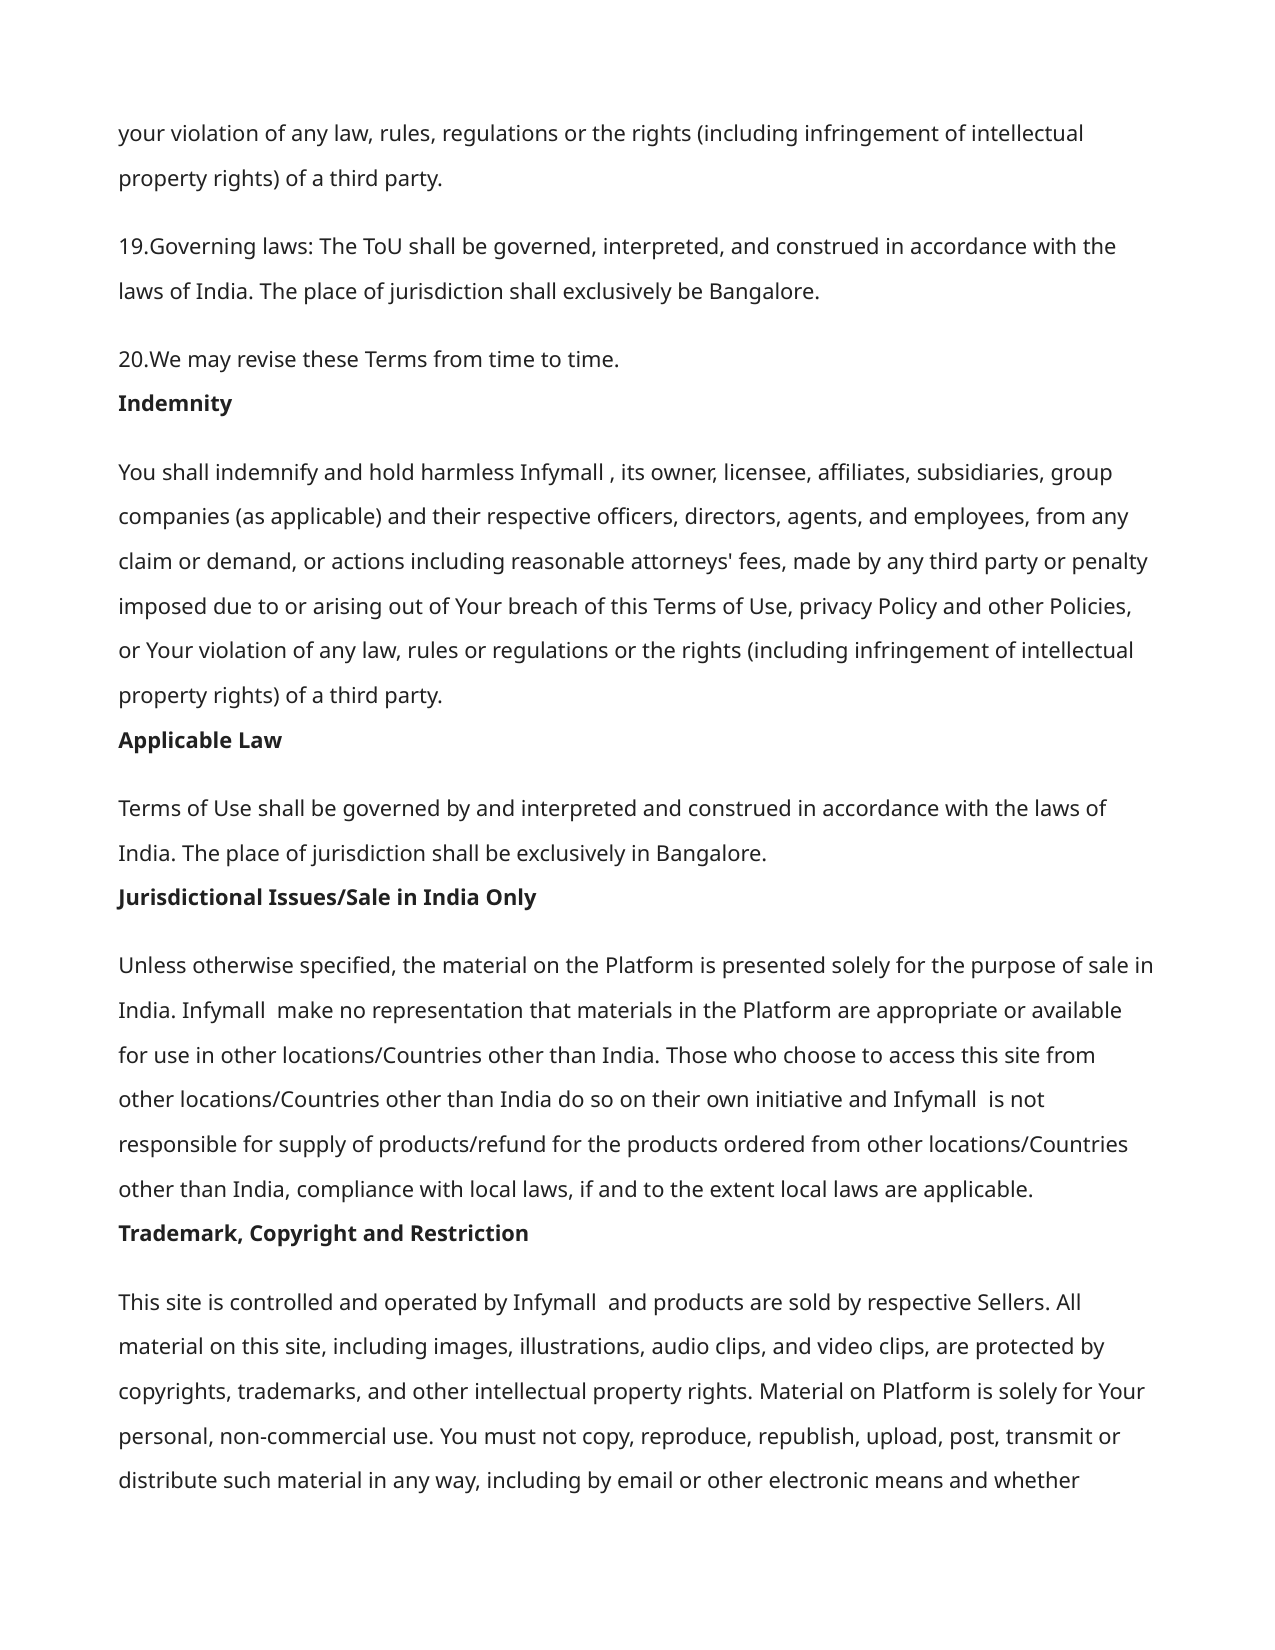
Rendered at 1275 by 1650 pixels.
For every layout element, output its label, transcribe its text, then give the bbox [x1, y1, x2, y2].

text Applicable Law [118, 725, 1157, 754]
text This site is controlled and operated by Infymall and products are sold by respective Sellers. All material on this site, including images, illustrations, audio clips, and video clips, are protected by copyrights, trademarks, and other intellectual property rights. Material on Platform is solely for Your personal, non-commercial use. You must not copy, reproduce, republish, upload, post, transmit or distribute such material in any way, including by email or other electronic means and whether [118, 1287, 1157, 1495]
text Trademark, Copyright and Restriction [118, 1218, 1157, 1248]
text Jurisdictional Issues/Sale in India Only [118, 882, 1157, 912]
text Unless otherwise specified, the material on the Platform is presented solely for the purpose of sale in India. Infymall make no representation that materials in the Platform are appropriate or available for use in other locations/Countries other than India. Those who choose to access this site from other locations/Countries other than India do so on their own initiative and Infymall is not responsible for supply of products/refund for the products ordered from other locations/Countries other than India, compliance with local laws, if and to the extent local laws are applicable. [118, 950, 1157, 1203]
list We may revise these Terms from time to time. [118, 344, 1157, 373]
text You shall indemnify and hold harmless Infymall , its owner, licensee, affiliates, subsidiaries, group companies (as applicable) and their respective officers, directors, agents, and employees, from any claim or demand, or actions including reasonable attorneys' fees, made by any third party or penalty imposed due to or arising out of Your breach of this Terms of Use, privacy Policy and other Policies, or Your violation of any law, rules or regulations or the rights (including infringement of intellectual property rights) of a third party. [118, 457, 1157, 710]
text Terms of Use shall be governed by and interpreted and construed in accordance with the laws of India. The place of jurisdiction shall be exclusively in Bangalore. [118, 793, 1157, 867]
list your violation of any law, rules, regulations or the rights (including infringement of intellectual property rights) of a third party. [118, 118, 1157, 193]
list Governing laws: The ToU shall be governed, interpreted, and construed in accordance with the laws of India. The place of jurisdiction shall exclusively be Bangalore. [118, 231, 1157, 305]
text Indemnity [118, 388, 1157, 418]
